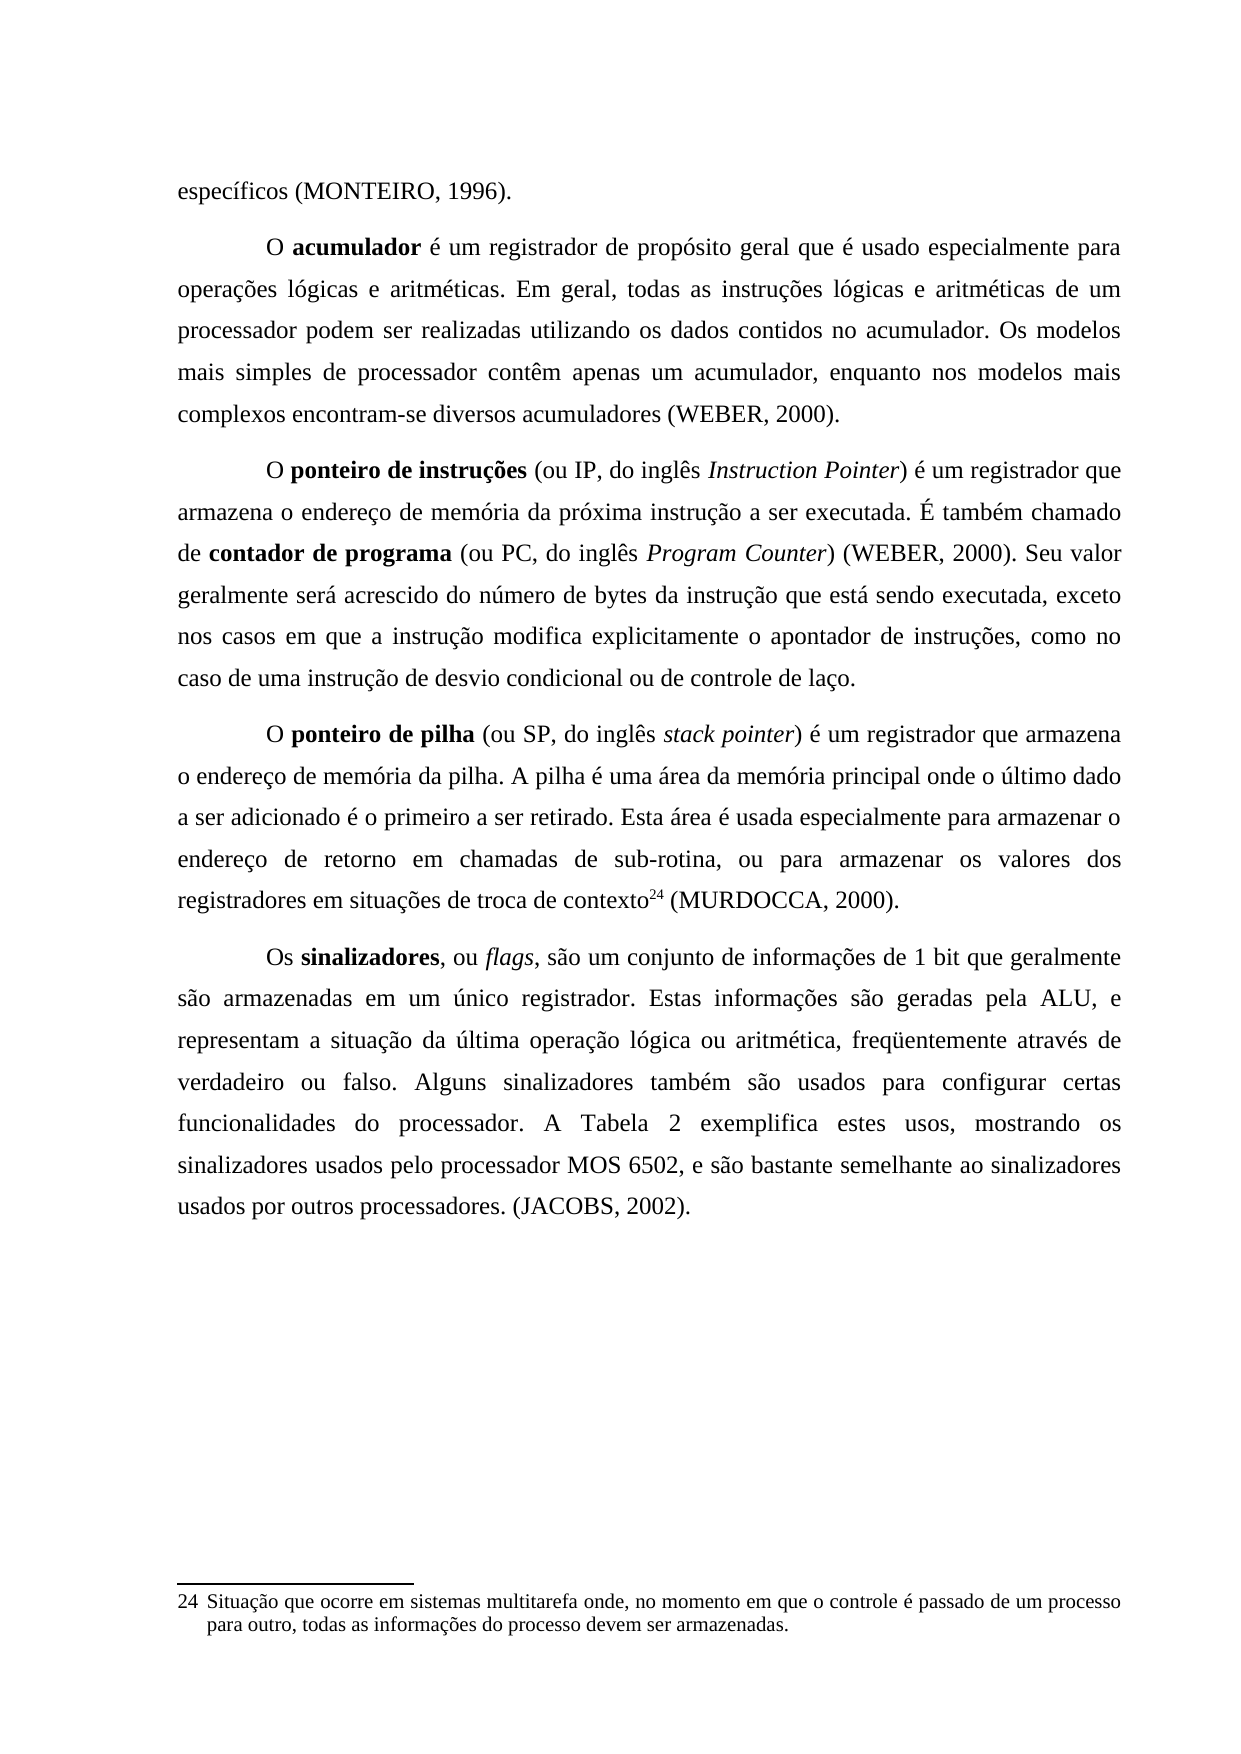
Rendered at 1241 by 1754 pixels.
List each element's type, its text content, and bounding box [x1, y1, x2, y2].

text O ponteiro de pilha (ou SP, do inglês stack pointer) é um registrador que armazena o endereço de memória da pilha. A pilha é uma área da memória principal onde o último dado a ser adicionado é o primeiro a ser retirado. Esta área é usada especialmente para armazenar o endereço de retorno em chamadas de sub-rotina, ou para armazenar os valores dos registradores em situações de troca de contexto (MURDOCCA, 2000). [177, 720, 1122, 914]
text O ponteiro de instruções (ou IP, do inglês Instruction Pointer) é um registrador que armazena o endereço de memória da próxima instrução a ser executada. É também chamado de contador de programa (ou PC, do inglês Program Counter) (WEBER, 2000). Seu valor geralmente será acrescido do número de bytes da instrução que está sendo executada, exceto nos casos em que a instrução modifica explicitamente o apontador de instruções, como no caso de uma instrução de desvio condicional ou de controle de laço. [177, 456, 1122, 692]
text Os sinalizadores, ou flags, são um conjunto de informações de 1 bit que geralmente são armazenadas em um único registrador. Estas informações são geradas pela ALU, e representam a situação da última operação lógica ou aritmética, freqüentemente através de verdadeiro ou falso. Alguns sinalizadores também são usados para configurar certas funcionalidades do processador. A Tabela 2 exemplifica estes usos, mostrando os sinalizadores usados pelo processador MOS 6502, e são bastante semelhante ao sinalizadores usados por outros processadores. (JACOBS, 2002). [177, 943, 1122, 1220]
text O acumulador é um registrador de propósito geral que é usado especialmente para operações lógicas e aritméticas. Em geral, todas as instruções lógicas e aritméticas de um processador podem ser realizadas utilizando os dados contidos no acumulador. Os modelos mais simples de processador contêm apenas um acumulador, enquanto nos modelos mais complexos encontram-se diversos acumuladores (WEBER, 2000). [177, 233, 1122, 427]
text Situação que ocorre em sistemas multitarefa onde, no momento em que o controle é passado de um processo para outro, todas as informações do processo devem ser armazenadas. [177, 1589, 1122, 1636]
text específicos (MONTEIRO, 1996). [177, 177, 1122, 205]
